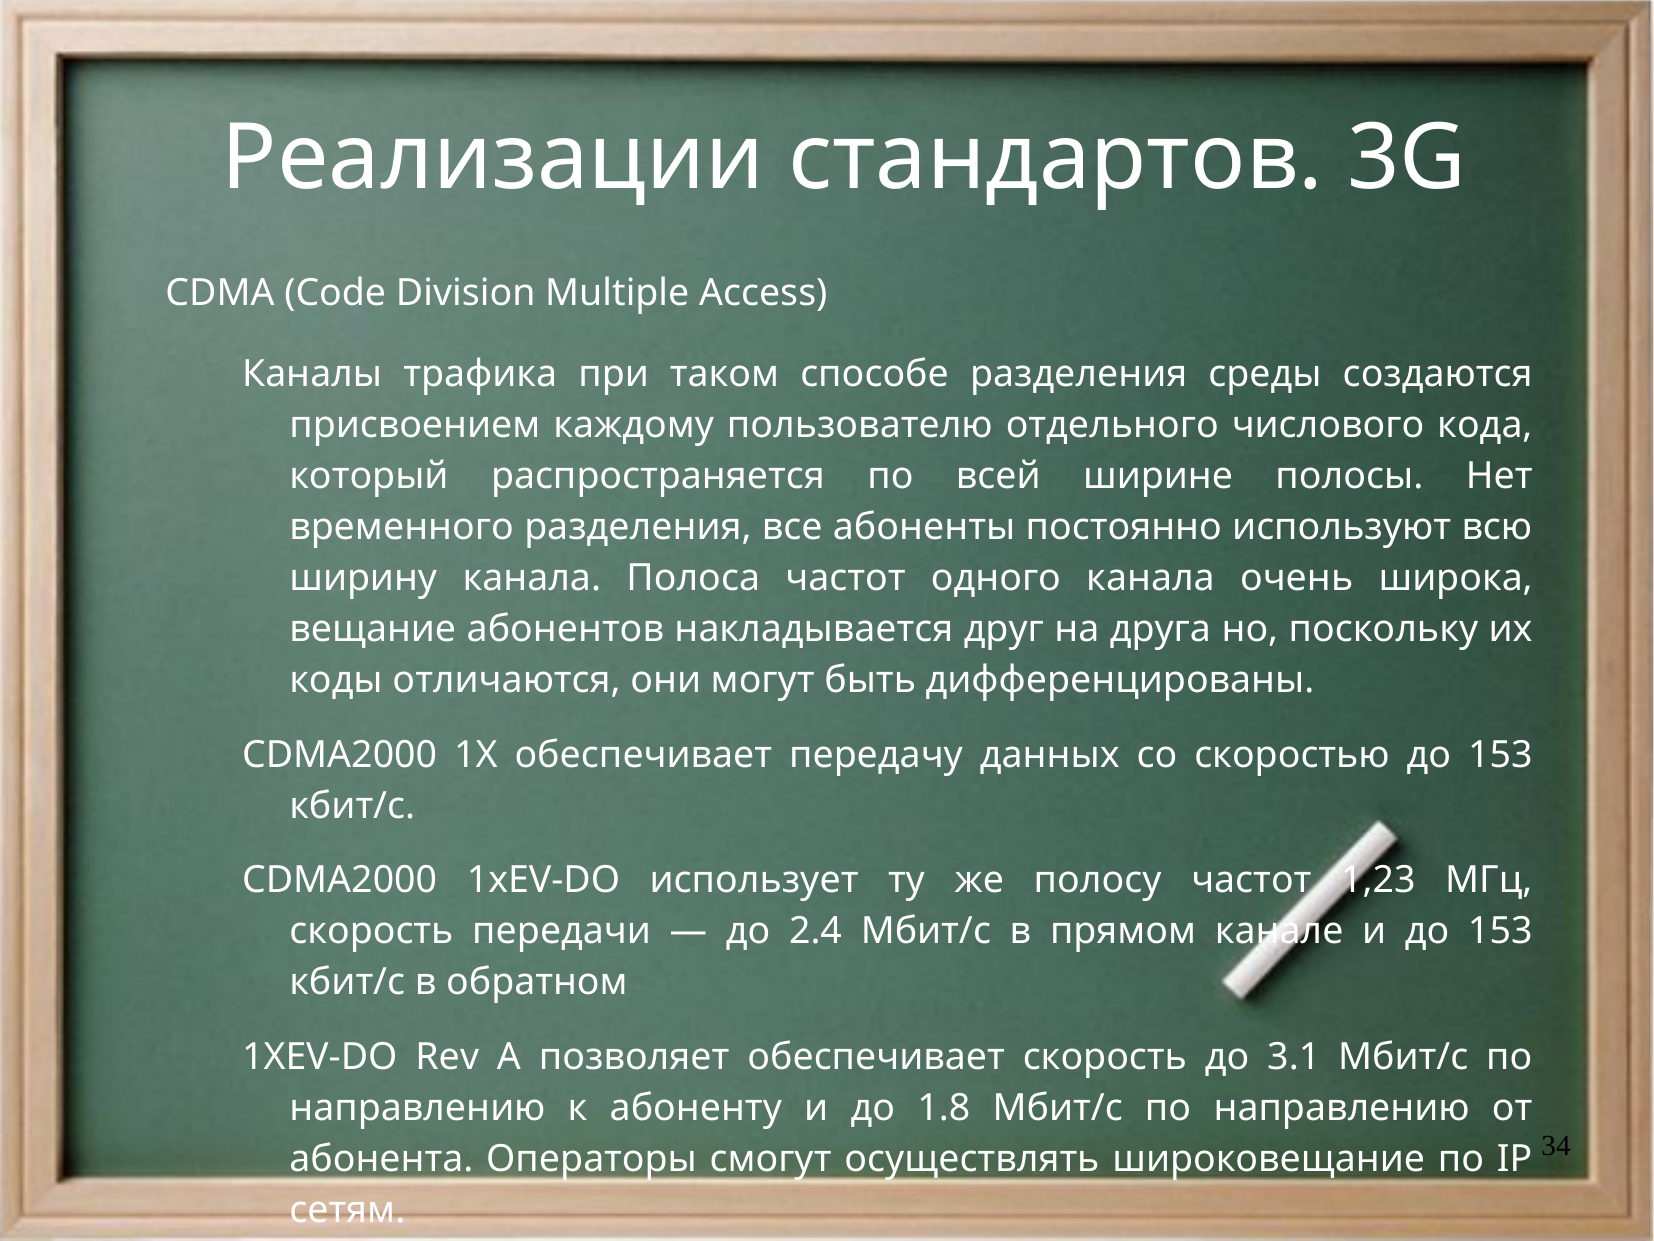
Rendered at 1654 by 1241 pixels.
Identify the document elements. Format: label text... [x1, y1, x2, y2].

list CDMA (Code Division Multiple Access) Каналы трафика при таком способе разделения среды создаются присвоением каждому пользователю отдельного числового кода, который распространяется по всей ширине полосы. Нет временного разделения, все абоненты постоянно используют всю ширину канала. Полоса частот одного канала очень широка, вещание абонентов накладываeтся друг на друга но, поскольку их коды отличаются, они могут быть дифференцированы. CDMA2000 1Х обеспечивает передачу данных со скоростью до 153 кбит/с. CDMA2000 1xEV-DO использует ту же полосу частот 1,23 МГц, скорость передачи — до 2.4 Мбит/с в прямом канале и до 153 кбит/с в обратном 1ХEV-DO Rev A позволяет обеспечивает скорость до 3.1 Мбит/с по направлению к абоненту и до 1.8 Мбит/с по направлению от абонента. Операторы смогут осуществлять широковещание по IP сетям. [147, 265, 1534, 1150]
picture [0, 0, 1654, 1241]
title Реализации стандартов. 3G [82, 49, 1571, 257]
